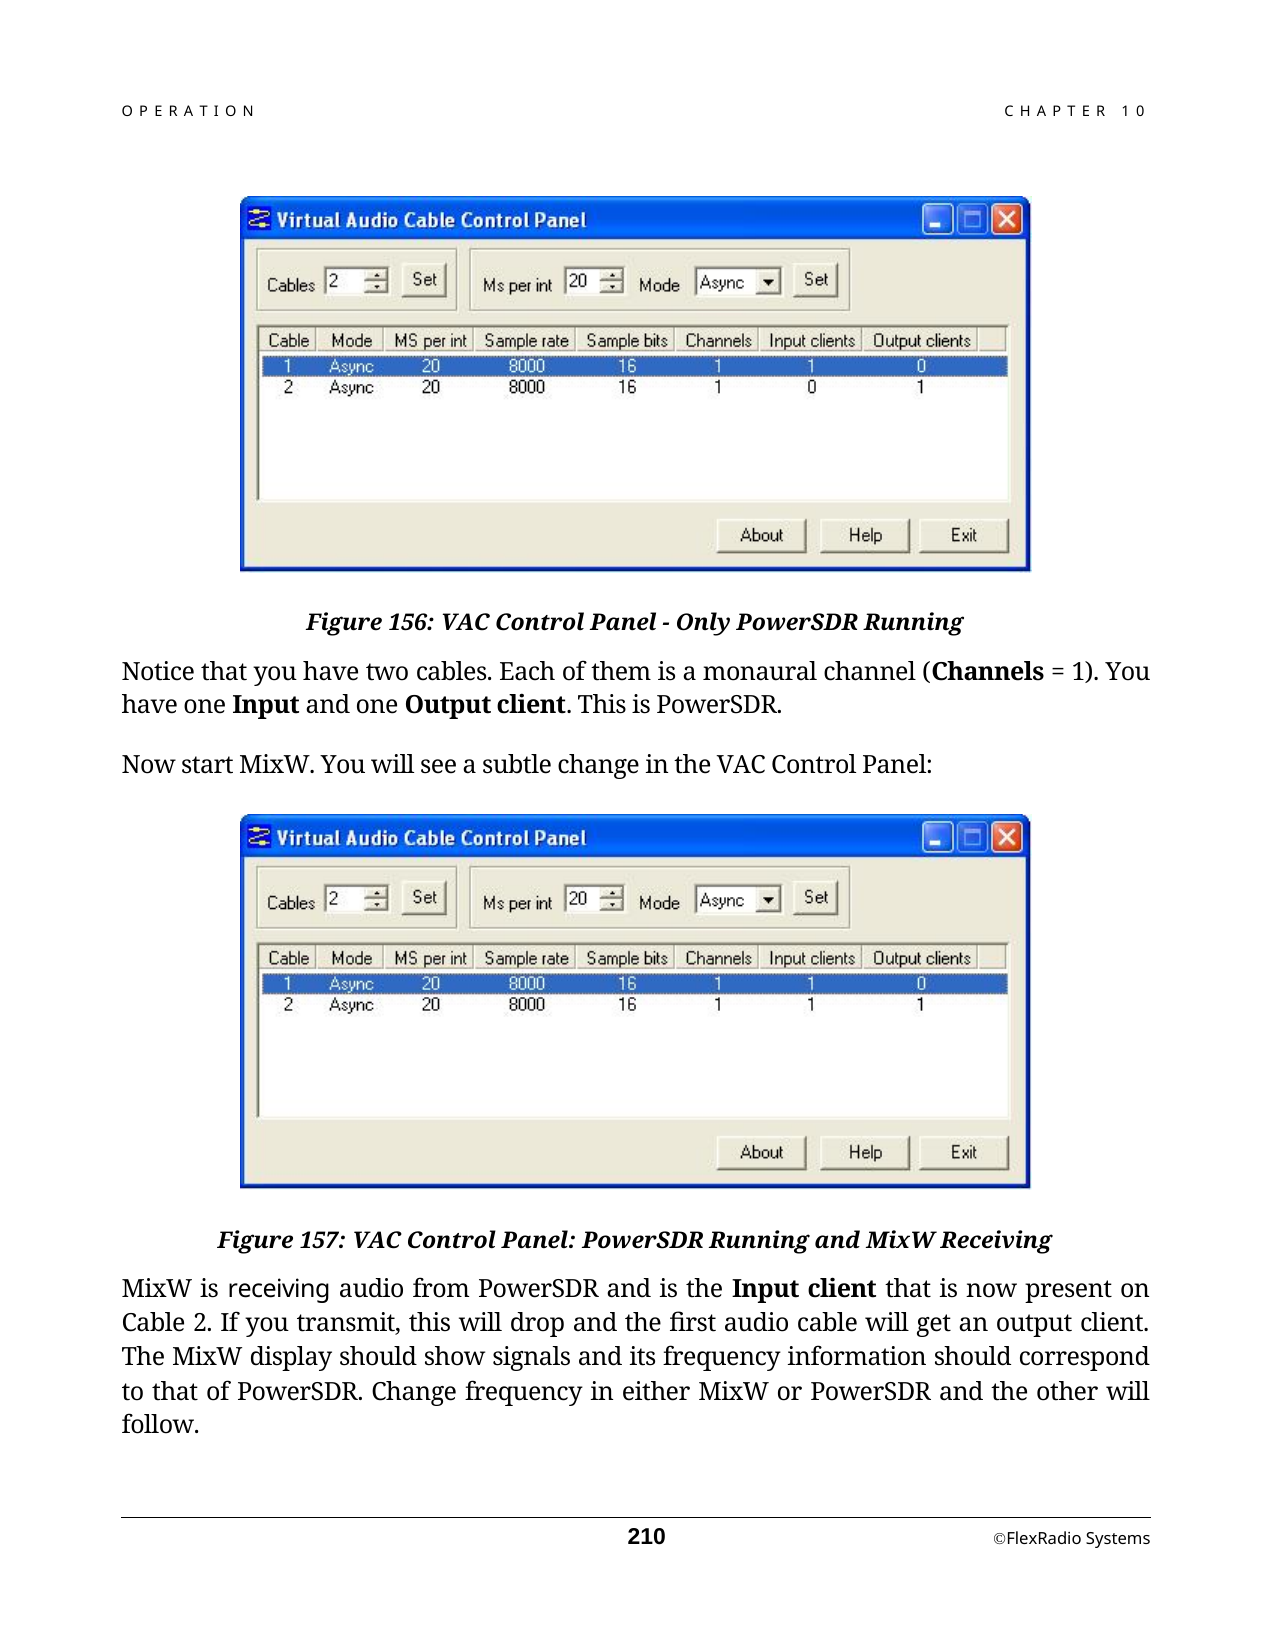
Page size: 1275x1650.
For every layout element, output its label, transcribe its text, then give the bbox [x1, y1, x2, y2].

text Now start MixW. You will see a subtle change in the VAC Control Panel: [121, 746, 1151, 780]
text Figure 156: VAC Control Panel - Only PowerSDR Running [121, 606, 1151, 637]
picture [240, 196, 1032, 573]
text Figure 157: VAC Control Panel: PowerSDR Running and MixW Receiving [121, 1224, 1151, 1255]
picture [240, 814, 1032, 1190]
text Notice that you have two cables. Each of them is a monaural channel (Channels = 1). You have one Input and one Output client. This is PowerSDR. [121, 653, 1151, 721]
text MixW is receiving audio from PowerSDR and is the Input client that is now present on Cable 2. If you transmit, this will drop and the first audio cable will get an output client. The MixW display should show signals and its frequency information should correspond to that of PowerSDR. Change frequency in either MixW or PowerSDR and the other will follow. [121, 1271, 1151, 1441]
